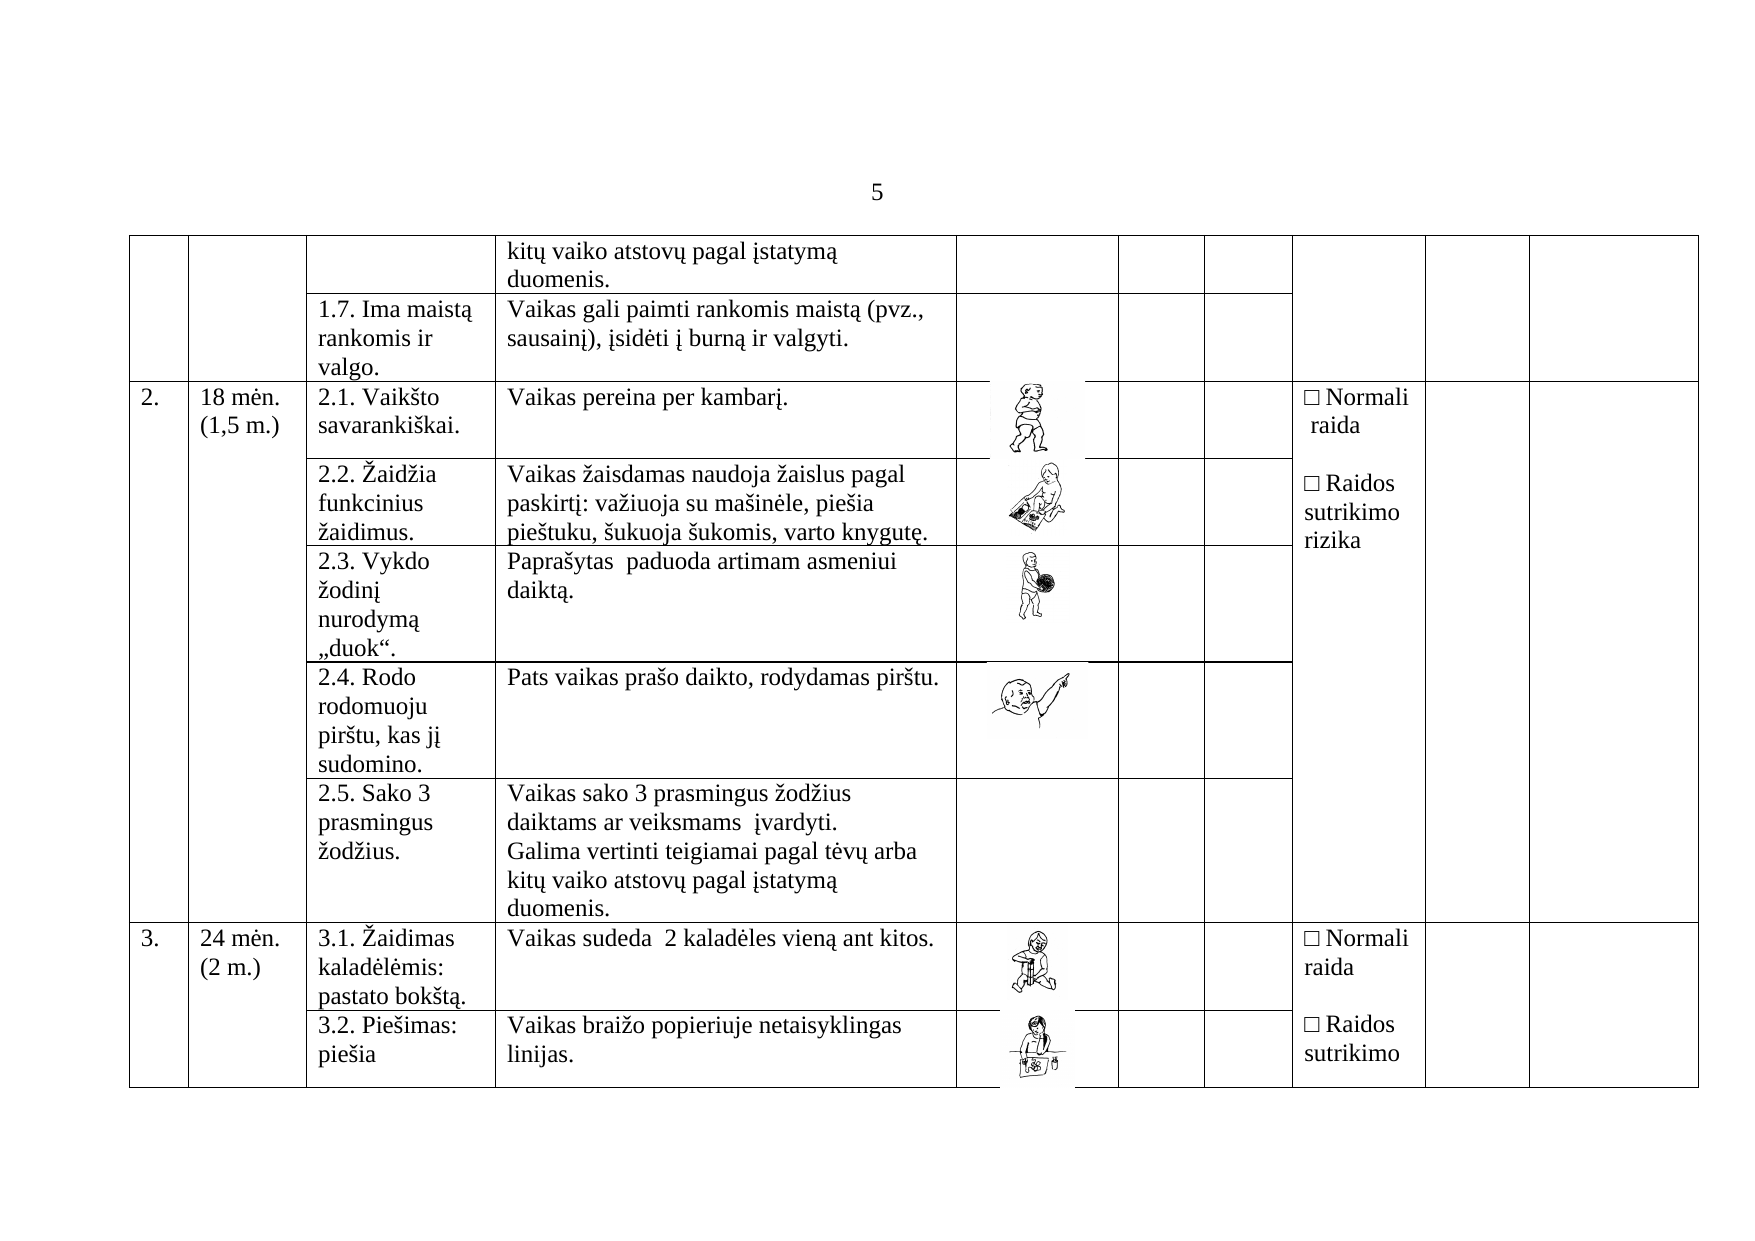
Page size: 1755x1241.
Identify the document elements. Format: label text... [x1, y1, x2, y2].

table_cell 2.1. Vaikšto savarankiškai. [307, 382, 495, 458]
table_cell [957, 663, 1118, 777]
table_cell [957, 923, 1118, 1009]
table_cell [1426, 236, 1529, 381]
table_cell [1205, 236, 1292, 293]
table_cell [1119, 663, 1204, 777]
table_cell Pats vaikas prašo daikto, rodydamas pirštu. [496, 663, 956, 777]
table_cell [1530, 923, 1698, 1087]
table_cell 2.5. Sako 3 prasmingus žodžius. [307, 779, 495, 922]
table_cell [307, 236, 495, 293]
table_cell [130, 236, 188, 381]
table_cell [1119, 1011, 1204, 1087]
table_cell [957, 382, 989, 458]
table_cell [1119, 923, 1204, 1009]
table_cell [1086, 382, 1118, 458]
table_cell 2. [130, 382, 188, 922]
table_cell [1426, 382, 1529, 922]
table_cell [1205, 294, 1292, 381]
table_cell Vaikas pereina per kambarį. [496, 382, 956, 458]
table_cell kitų vaiko atstovų pagal įstatymą duomenis. [496, 236, 956, 293]
table_cell [1205, 779, 1292, 922]
table_cell [957, 546, 1118, 661]
table_cell [1205, 382, 1292, 458]
table_cell Vaikas sako 3 prasmingus žodžius daiktams ar veiksmams įvardyti. Galima vertinti teigiamai pagal tėvų arba kitų vaiko atstovų pagal įstatymą duomenis. [496, 779, 956, 922]
table_cell [1530, 382, 1698, 922]
table_cell [1205, 1011, 1292, 1087]
table_cell Vaikas gali paimti rankomis maistą (pvz., sausainį), įsidėti į burną ir valgyti. [496, 294, 956, 381]
table_cell [957, 1011, 1000, 1087]
table_cell [1426, 923, 1529, 1087]
table_cell [1119, 294, 1204, 381]
table_cell [957, 779, 1118, 922]
table_cell [1205, 459, 1292, 545]
table_cell Paprašytas paduoda artimam asmeniui daiktą. [496, 546, 956, 661]
table_cell 3.2. Piešimas: piešia [307, 1011, 495, 1087]
table_cell [1119, 459, 1204, 545]
table_cell 2.2. Žaidžia funkcinius žaidimus. [307, 459, 495, 545]
table_cell Vaikas braižo popieriuje netaisyklingas linijas. [496, 1011, 956, 1087]
table_cell 24 mėn. (2 m.) [189, 923, 306, 1087]
table_cell [1119, 779, 1204, 922]
table_cell [957, 236, 1118, 293]
table_cell [1205, 923, 1292, 1009]
table_cell 3.1. Žaidimas kaladėlėmis: pastato bokštą. [307, 923, 495, 1009]
table_cell 2.3. Vykdo žodinį nurodymą „duok“. [307, 546, 495, 661]
table_cell [1293, 236, 1425, 381]
table_cell 3. [130, 923, 188, 1087]
table_cell □ Normali raida □ Raidos sutrikimo [1293, 923, 1425, 1087]
table_cell [1205, 546, 1292, 661]
table_cell Vaikas sudeda 2 kaladėles vieną ant kitos. [496, 923, 956, 1009]
table_cell [1205, 663, 1292, 777]
table_cell [1075, 1011, 1118, 1087]
table_cell 2.4. Rodo rodomuoju pirštu, kas jį sudomino. [307, 663, 495, 777]
table_cell [957, 294, 1118, 381]
table_cell [1119, 236, 1204, 293]
table_cell [957, 459, 1118, 545]
table_cell [189, 236, 306, 381]
table_cell [1119, 546, 1204, 661]
table_cell 18 mėn. (1,5 m.) [189, 382, 306, 922]
table_cell Vaikas žaisdamas naudoja žaislus pagal paskirtį: važiuoja su mašinėle, piešia pieštuku, šukuoja šukomis, varto knygutę. [496, 459, 956, 545]
table_cell 1.7. Ima maistą rankomis ir valgo. [307, 294, 495, 381]
table_cell [1530, 236, 1698, 381]
table_cell □ Normali raida □ Raidos sutrikimo rizika [1293, 382, 1425, 922]
table_cell [1119, 382, 1204, 458]
